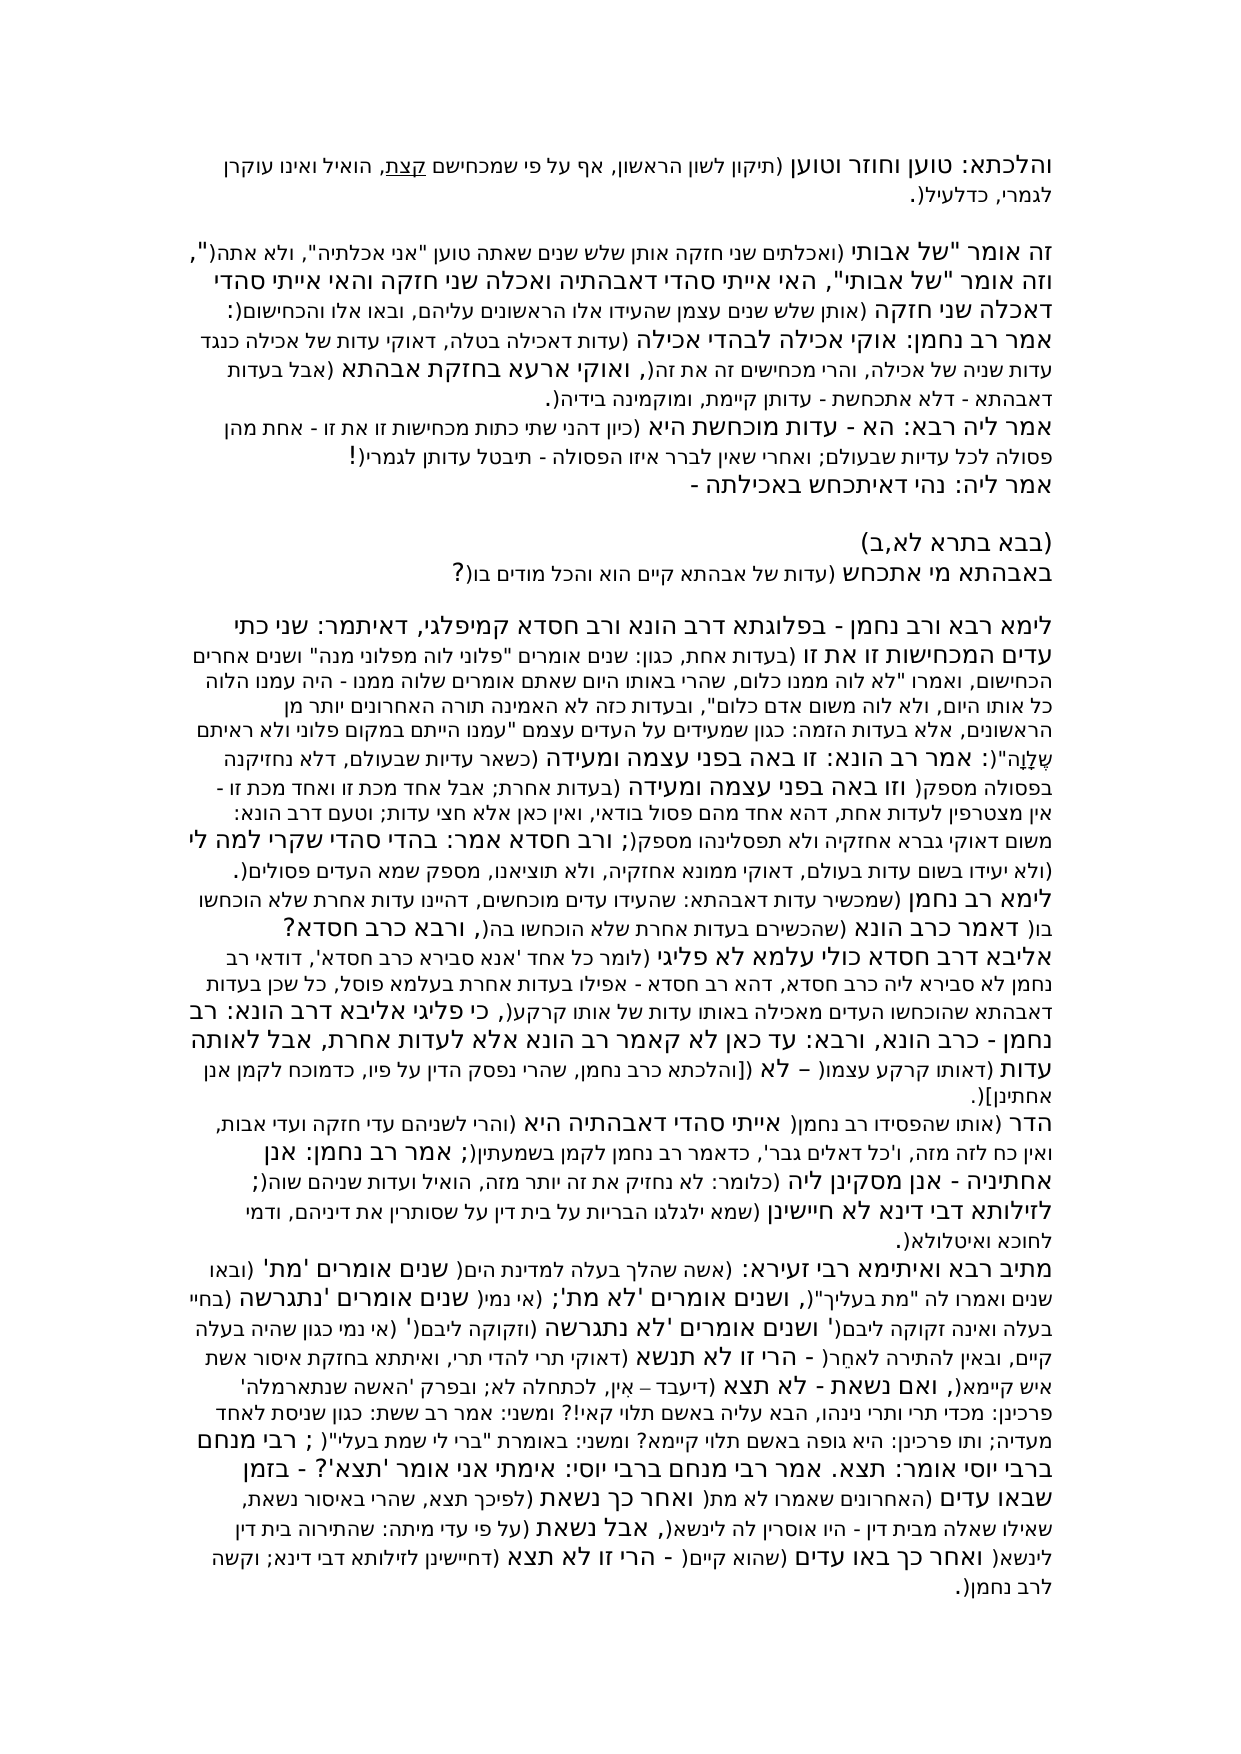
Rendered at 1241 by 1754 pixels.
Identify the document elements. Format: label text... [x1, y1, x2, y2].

text אמר ליה רבא: הא - עדות מוכחשת היא (כיון דהני שתי כתות מכחישות זו את זו - אחת מהן פסולה לכל עדיות שבעולם; ואחרי שאין לברר איזו הפסולה - תיבטל עדותן לגמרי(! [187, 412, 1053, 471]
text (בבא בתרא לא,ב) [187, 529, 1053, 558]
text אמר רב נחמן: אוקי אכילה לבהדי אכילה (עדות דאכילה בטלה, דאוקי עדות של אכילה כנגד עדות שניה של אכילה, והרי מכחישים זה את זה(, ואוקי ארעא בחזקת אבהתא (אבל בעדות דאבהתא - דלא אתכחשת - עדותן קיימת, ומוקמינה בידיה(. [187, 325, 1053, 412]
text אמר ליה: נהי דאיתכחש באכילתה - [187, 471, 1053, 500]
text לימא רבא ורב נחמן - בפלוגתא דרב הונא ורב חסדא קמיפלגי, דאיתמר: שני כתי עדים המכחישות זו את זו (בעדות אחת, כגון: שנים אומרים "פלוני לוה מפלוני מנה" ושנים אחרים הכחישום, ואמרו "לא לוה ממנו כלום, שהרי באותו היום שאתם אומרים שלוה ממנו - היה עמנו הלוה כל אותו היום, ולא לוה משום אדם כלום", ובעדות כזה לא האמינה תורה האחרונים יותר מן הראשונים, אלא בעדות הזמה: כגון שמעידים על העדים עצמם "עמנו הייתם במקום פלוני ולא ראיתם שֶלָוָה"(: אמר רב הונא: זו באה בפני עצמה ומעידה (כשאר עדיות שבעולם, דלא נחזיקנה בפסולה מספק( וזו באה בפני עצמה ומעידה (בעדות אחרת; אבל אחד מכת זו ואחד מכת זו - אין מצטרפין לעדות אחת, דהא אחד מהם פסול בודאי, ואין כאן אלא חצי עדות; וטעם דרב הונא: משום דאוקי גברא אחזקיה ולא תפסלינהו מספק(; ורב חסדא אמר: בהדי סהדי שקרי למה לי (ולא יעידו בשום עדות בעולם, דאוקי ממונא אחזקיה, ולא תוציאנו, מספק שמא העדים פסולים(. [187, 611, 1053, 884]
text זה אומר "של אבותי (ואכלתים שני חזקה אותן שלש שנים שאתה טוען "אני אכלתיה", ולא אתה(", וזה אומר "של אבותי", האי אייתי סהדי דאבהתיה ואכלה שני חזקה והאי אייתי סהדי דאכלה שני חזקה (אותן שלש שנים עצמן שהעידו אלו הראשונים עליהם, ובאו אלו והכחישום(: [187, 237, 1053, 325]
text לימא רב נחמן (שמכשיר עדות דאבהתא: שהעידו עדים מוכחשים, דהיינו עדות אחרת שלא הוכחשו בו( דאמר כרב הונא (שהכשירם בעדות אחרת שלא הוכחשו בה(, ורבא כרב חסדא? [187, 884, 1053, 942]
text והלכתא: טוען וחוזר וטוען (תיקון לשון הראשון, אף על פי שמכחישם קצת, הואיל ואינו עוקרן לגמרי, כדלעיל(. [187, 150, 1053, 208]
text מתיב רבא ואיתימא רבי זעירא: (אשה שהלך בעלה למדינת הים( שנים אומרים 'מת' (ובאו שנים ואמרו לה "מת בעליך"(, ושנים אומרים 'לא מת'; (אי נמי( שנים אומרים 'נתגרשה (בחיי בעלה ואינה זקוקה ליבם(' ושנים אומרים 'לא נתגרשה (וזקוקה ליבם(' (אי נמי כגון שהיה בעלה קיים, ובאין להתירה לאחֵר( - הרי זו לא תנשא (דאוקי תרי להדי תרי, ואיתתא בחזקת איסור אשת איש קיימא(, ואם נשאת - לא תצא (דיעבד – אִין, לכתחלה לא; ובפרק 'האשה שנתארמלה' פרכינן: מכדי תרי ותרי נינהו, הבא עליה באשם תלוי קאי!? ומשני: אמר רב ששת: כגון שניסת לאחד מעדיה; ותו פרכינן: היא גופה באשם תלוי קיימא? ומשני: באומרת "ברי לי שמת בעלי"( ; רבי מנחם ברבי יוסי אומר: תצא. אמר רבי מנחם ברבי יוסי: אימתי אני אומר 'תצא'? - בזמן שבאו עדים (האחרונים שאמרו לא מת( ואחר כך נשאת (לפיכך תצא, שהרי באיסור נשאת, שאילו שאלה מבית דין - היו אוסרין לה לינשא(, אבל נשאת (על פי עדי מיתה: שהתירוה בית דין לינשא( ואחר כך באו עדים (שהוא קיים( - הרי זו לא תצא (דחיישינן לזילותא דבי דינא; וקשה לרב נחמן(. [187, 1254, 1053, 1600]
text הדר (אותו שהפסידו רב נחמן( אייתי סהדי דאבהתיה היא (והרי לשניהם עדי חזקה ועדי אבות, ואין כח לזה מזה, ו'כל דאלים גבר', כדאמר רב נחמן לקמן בשמעתין(; אמר רב נחמן: אנן אחתיניה - אנן מסקינן ליה (כלומר: לא נחזיק את זה יותר מזה, הואיל ועדות שניהם שוה(; לזילותא דבי דינא לא חיישינן (שמא ילגלגו הבריות על בית דין על שסותרין את דיניהם, ודמי לחוכא ואיטלולא(. [187, 1108, 1053, 1254]
text אליבא דרב חסדא כולי עלמא לא פליגי (לומר כל אחד 'אנא סבירא כרב חסדא', דודאי רב נחמן לא סבירא ליה כרב חסדא, דהא רב חסדא - אפילו בעדות אחרת בעלמא פוסל, כל שכן בעדות דאבהתא שהוכחשו העדים מאכילה באותו עדות של אותו קרקע(, כי פליגי אליבא דרב הונא: רב נחמן - כרב הונא, ורבא: עד כאן לא קאמר רב הונא אלא לעדות אחרת, אבל לאותה עדות (דאותו קרקע עצמו( – לא ([והלכתא כרב נחמן, שהרי נפסק הדין על פיו, כדמוכח לקמן אנן אחתינן](. [187, 942, 1053, 1108]
text באבהתא מי אתכחש (עדות של אבהתא קיים הוא והכל מודים בו(? [187, 558, 1053, 587]
